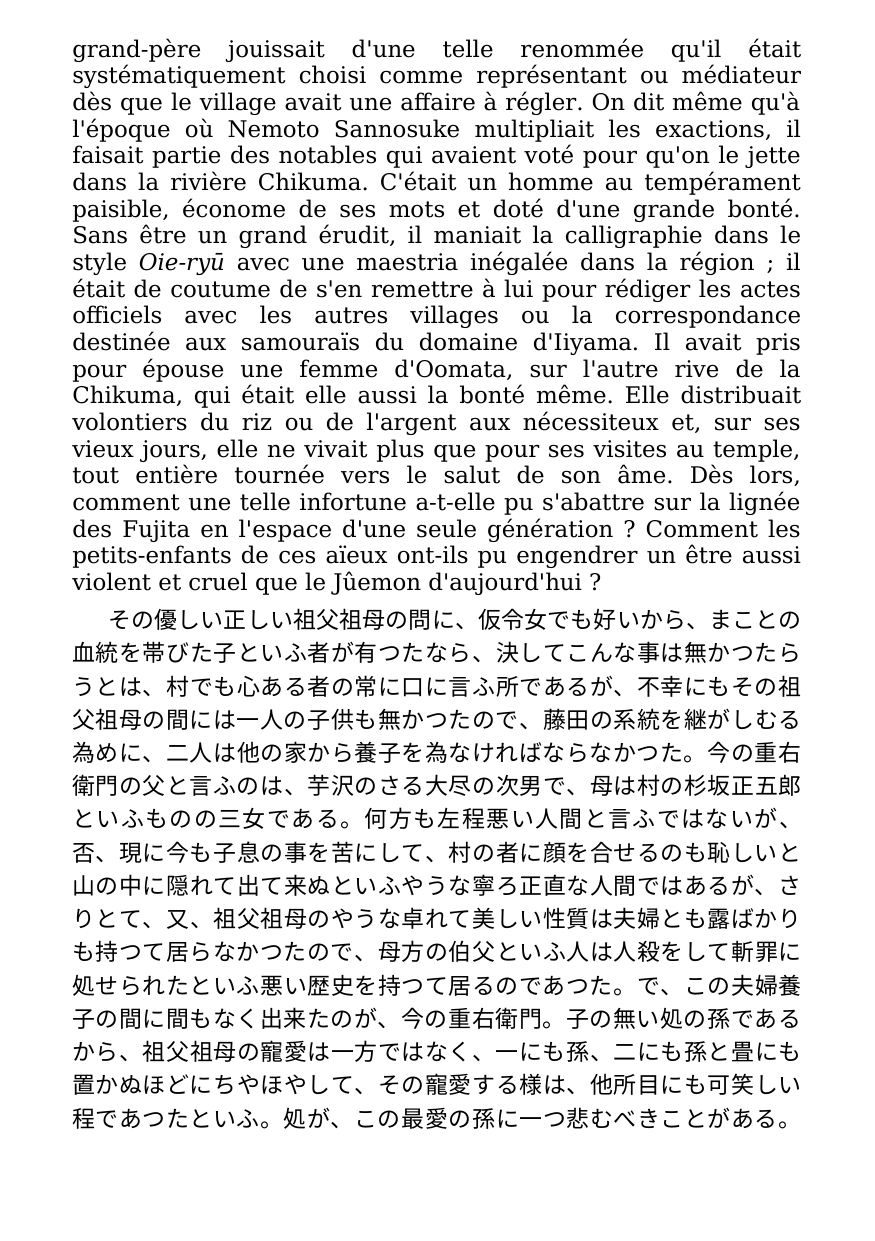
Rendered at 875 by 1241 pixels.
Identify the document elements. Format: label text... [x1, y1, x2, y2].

text その優しい正しい祖父祖母の問に、仮令女でも好いから、まことの血統を帯びた子といふ者が有つたなら、決してこんな事は無かつたらうとは、村でも心ある者の常に口に言ふ所であるが、不幸にもその祖父祖母の間には一人の子供も無かつたので、藤田の系統を継がしむる為めに、二人は他の家から養子を為なければならなかつた。今の重右衛門の父と言ふのは、芋沢のさる大尽の次男で、母は村の杉坂正五郎といふものの三女である。何方も左程悪い人間と言ふではないが、否、現に今も子息の事を苦にして、村の者に顔を合せるのも恥しいと山の中に隠れて出て来ぬといふやうな寧ろ正直な人間ではあるが、さりとて、又、祖父祖母のやうな卓れて美しい性質は夫婦とも露ばかりも持つて居らなかつたので、母方の伯父といふ人は人殺をして斬罪に処せられたといふ悪い歴史を持つて居るのであつた。で、この夫婦養子の間に間もなく出来たのが、今の重右衛門。子の無い処の孫であるから、祖父祖母の寵愛は一方ではなく、一にも孫、二にも孫と畳にも置かぬほどにちやほやして、その寵愛する様は、他所目にも可笑しい程であつたといふ。処が、この最愛の孫に一つ悲むべきことがある。 [72, 602, 802, 1134]
text grand-père jouissait d'une telle renommée qu'il était systématiquement choisi comme représentant ou médiateur dès que le village avait une affaire à régler. On dit même qu'à l'époque où Nemoto Sannosuke multipliait les exactions, il faisait partie des notables qui avaient voté pour qu'on le jette dans la rivière Chikuma. C'était un homme au tempérament paisible, économe de ses mots et doté d'une grande bonté. Sans être un grand érudit, il maniait la calligraphie dans le style Oie-ryū avec une maestria inégalée dans la région ; il était de coutume de s'en remettre à lui pour rédiger les actes officiels avec les autres villages ou la correspondance destinée aux samouraïs du domaine d'Iiyama. Il avait pris pour épouse une femme d'Oomata, sur l'autre rive de la Chikuma, qui était elle aussi la bonté même. Elle distribuait volontiers du riz ou de l'argent aux nécessiteux et, sur ses vieux jours, elle ne vivait plus que pour ses visites au temple, tout entière tournée vers le salut de son âme. Dès lors, comment une telle infortune a-t-elle pu s'abattre sur la lignée des Fujita en l'espace d'une seule génération ? Comment les petits-enfants de ces aïeux ont-ils pu engendrer un être aussi violent et cruel que le Jûemon d'aujourd'hui ? [72, 36, 802, 596]
